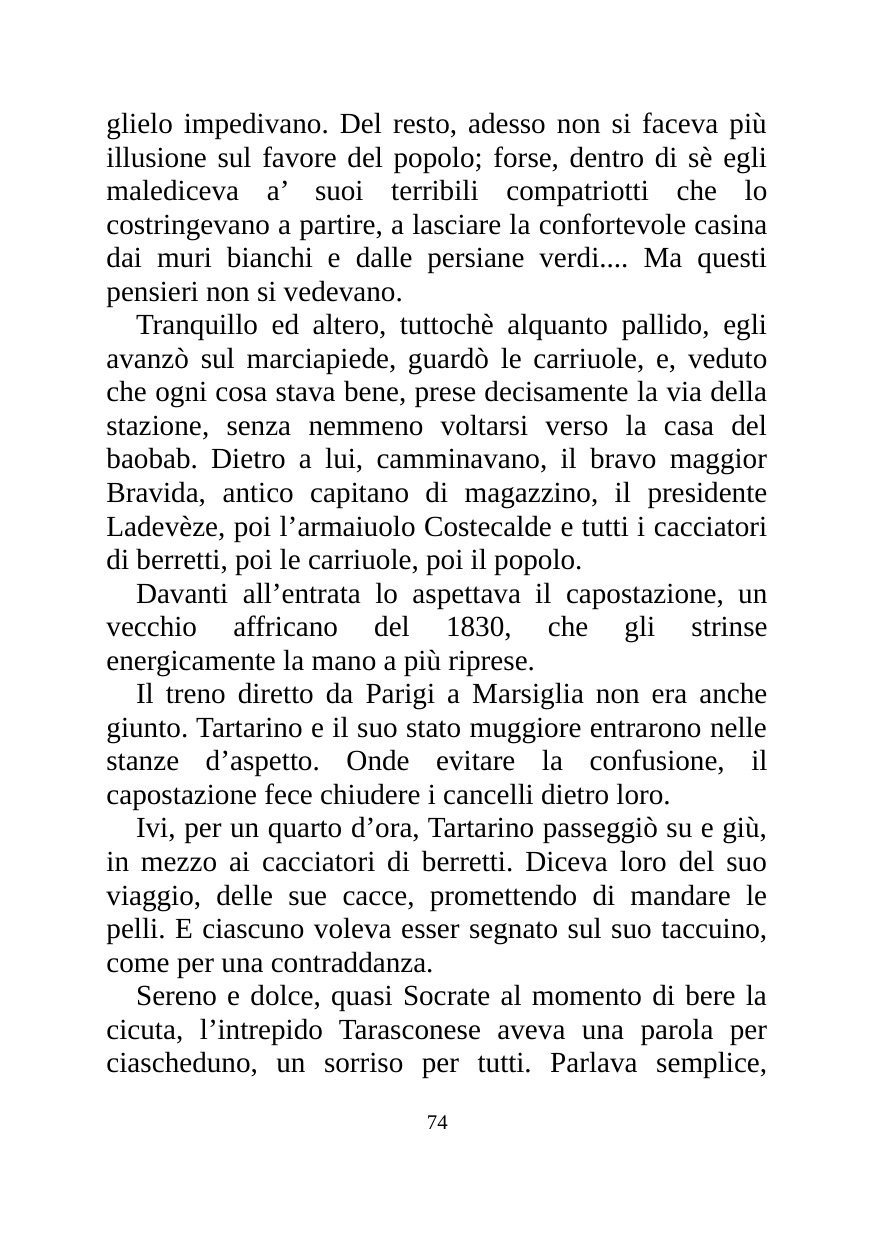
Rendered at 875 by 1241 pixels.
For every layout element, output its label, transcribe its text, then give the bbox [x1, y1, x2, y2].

text glielo impedivano. Del resto, adesso non si faceva più illusione sul favore del popolo; forse, dentro di sè egli malediceva a’ suoi terribili compatriotti che lo costringevano a partire, a lasciare la confortevole casina dai muri bianchi e dalle persiane verdi.... Ma questi pensieri non si vedevano. [106, 106, 768, 307]
text Il treno diretto da Parigi a Marsiglia non era anche giunto. Tartarino e il suo stato muggiore entrarono nelle stanze d’aspetto. Onde evitare la confusione, il capostazione fece chiudere i cancelli dietro loro. [106, 676, 768, 811]
text Ivi, per un quarto d’ora, Tartarino passeggiò su e giù, in mezzo ai cacciatori di berretti. Diceva loro del suo viaggio, delle sue cacce, promettendo di mandare le pelli. E ciascuno voleva esser segnato sul suo taccuino, come per una contraddanza. [106, 811, 768, 978]
text Tranquillo ed altero, tuttochè alquanto pallido, egli avanzò sul marciapiede, guardò le carriuole, e, veduto che ogni cosa stava bene, prese decisamente la via della stazione, senza nemmeno voltarsi verso la casa del baobab. Dietro a lui, camminavano, il bravo maggior Bravida, antico capitano di magazzino, il presidente Ladevèze, poi l’armaiuolo Costecalde e tutti i cacciatori di berretti, poi le carriuole, poi il popolo. [106, 307, 768, 576]
text Sereno e dolce, quasi Socrate al momento di bere la cicuta, l’intrepido Tarasconese aveva una parola per ciascheduno, un sorriso per tutti. Parlava semplice, [106, 978, 768, 1079]
text Davanti all’entrata lo aspettava il capostazione, un vecchio affricano del 1830, che gli strinse energicamente la mano a più riprese. [106, 576, 768, 676]
